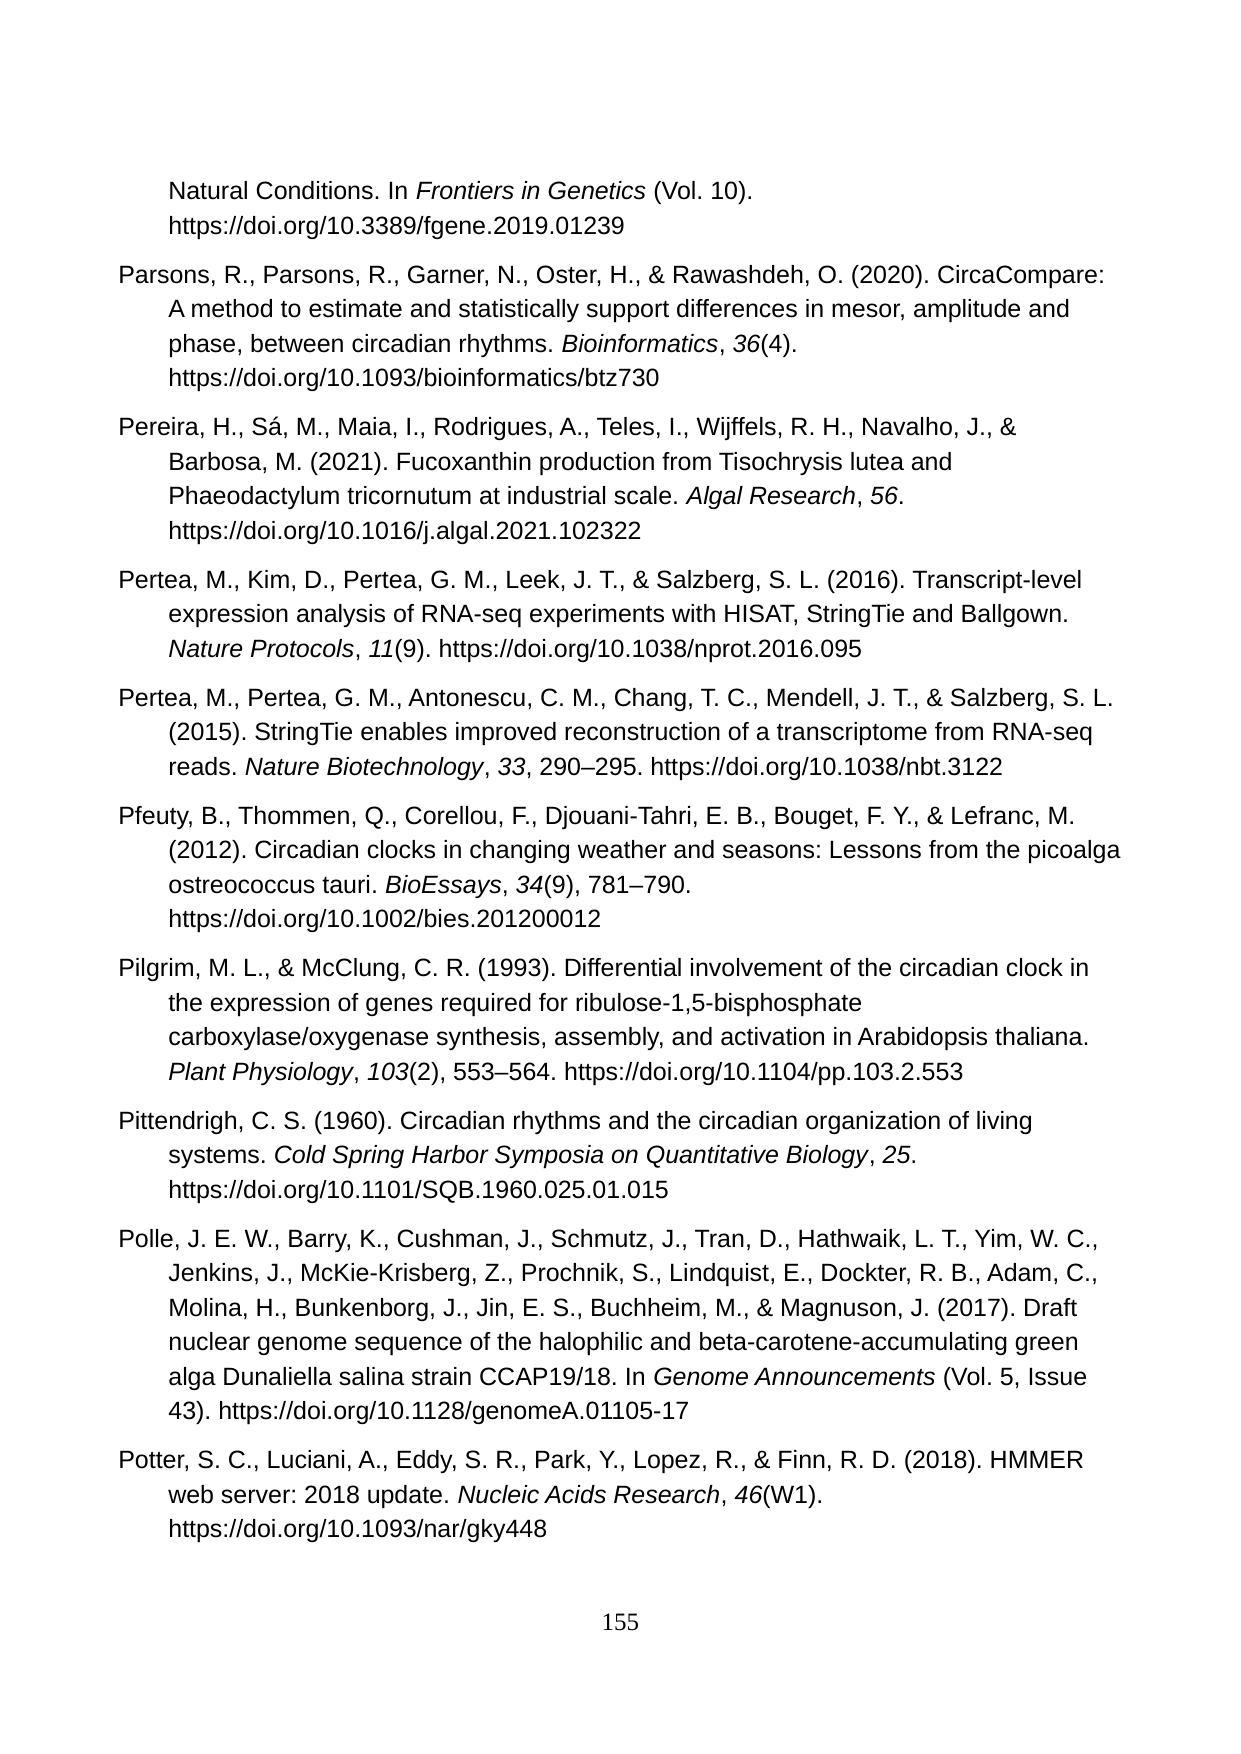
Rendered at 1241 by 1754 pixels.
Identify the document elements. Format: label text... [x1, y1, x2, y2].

text Pereira, H., Sá, M., Maia, I., Rodrigues, A., Teles, I., Wijffels, R. H., Navalho, J., & Barbosa, M. (2021). Fucoxanthin production from Tisochrysis lutea and Phaeodactylum tricornutum at industrial scale. Algal Research, 56. https://doi.org/10.1016/j.algal.2021.102322 [118, 412, 1122, 544]
text Pertea, M., Kim, D., Pertea, G. M., Leek, J. T., & Salzberg, S. L. (2016). Transcript-level expression analysis of RNA-seq experiments with HISAT, StringTie and Ballgown. Nature Protocols, 11(9). https://doi.org/10.1038/nprot.2016.095 [118, 565, 1122, 663]
text Pertea, M., Pertea, G. M., Antonescu, C. M., Chang, T. C., Mendell, J. T., & Salzberg, S. L. (2015). StringTie enables improved reconstruction of a transcriptome from RNA-seq reads. Nature Biotechnology, 33, 290–295. https://doi.org/10.1038/nbt.3122 [118, 683, 1122, 781]
text Natural Conditions. In Frontiers in Genetics (Vol. 10). https://doi.org/10.3389/fgene.2019.01239 [118, 176, 1122, 239]
text Pfeuty, B., Thommen, Q., Corellou, F., Djouani-Tahri, E. B., Bouget, F. Y., & Lefranc, M. (2012). Circadian clocks in changing weather and seasons: Lessons from the picoalga ostreococcus tauri. BioEssays, 34(9), 781–790. https://doi.org/10.1002/bies.201200012 [118, 801, 1122, 933]
text Pilgrim, M. L., & McClung, C. R. (1993). Differential involvement of the circadian clock in the expression of genes required for ribulose-1,5-bisphosphate carboxylase/oxygenase synthesis, assembly, and activation in Arabidopsis thaliana. Plant Physiology, 103(2), 553–564. https://doi.org/10.1104/pp.103.2.553 [118, 953, 1122, 1086]
text Pittendrigh, C. S. (1960). Circadian rhythms and the circadian organization of living systems. Cold Spring Harbor Symposia on Quantitative Biology, 25. https://doi.org/10.1101/SQB.1960.025.01.015 [118, 1106, 1122, 1204]
text Potter, S. C., Luciani, A., Eddy, S. R., Park, Y., Lopez, R., & Finn, R. D. (2018). HMMER web server: 2018 update. Nucleic Acids Research, 46(W1). https://doi.org/10.1093/nar/gky448 [118, 1445, 1122, 1543]
text Parsons, R., Parsons, R., Garner, N., Oster, H., & Rawashdeh, O. (2020). CircaCompare: A method to estimate and statistically support differences in mesor, amplitude and phase, between circadian rhythms. Bioinformatics, 36(4). https://doi.org/10.1093/bioinformatics/btz730 [118, 260, 1122, 392]
text Polle, J. E. W., Barry, K., Cushman, J., Schmutz, J., Tran, D., Hathwaik, L. T., Yim, W. C., Jenkins, J., McKie-Krisberg, Z., Prochnik, S., Lindquist, E., Dockter, R. B., Adam, C., Molina, H., Bunkenborg, J., Jin, E. S., Buchheim, M., & Magnuson, J. (2017). Draft nuclear genome sequence of the halophilic and beta-carotene-accumulating green alga Dunaliella salina strain CCAP19/18. In Genome Announcements (Vol. 5, Issue 43). https://doi.org/10.1128/genomeA.01105-17 [118, 1224, 1122, 1425]
